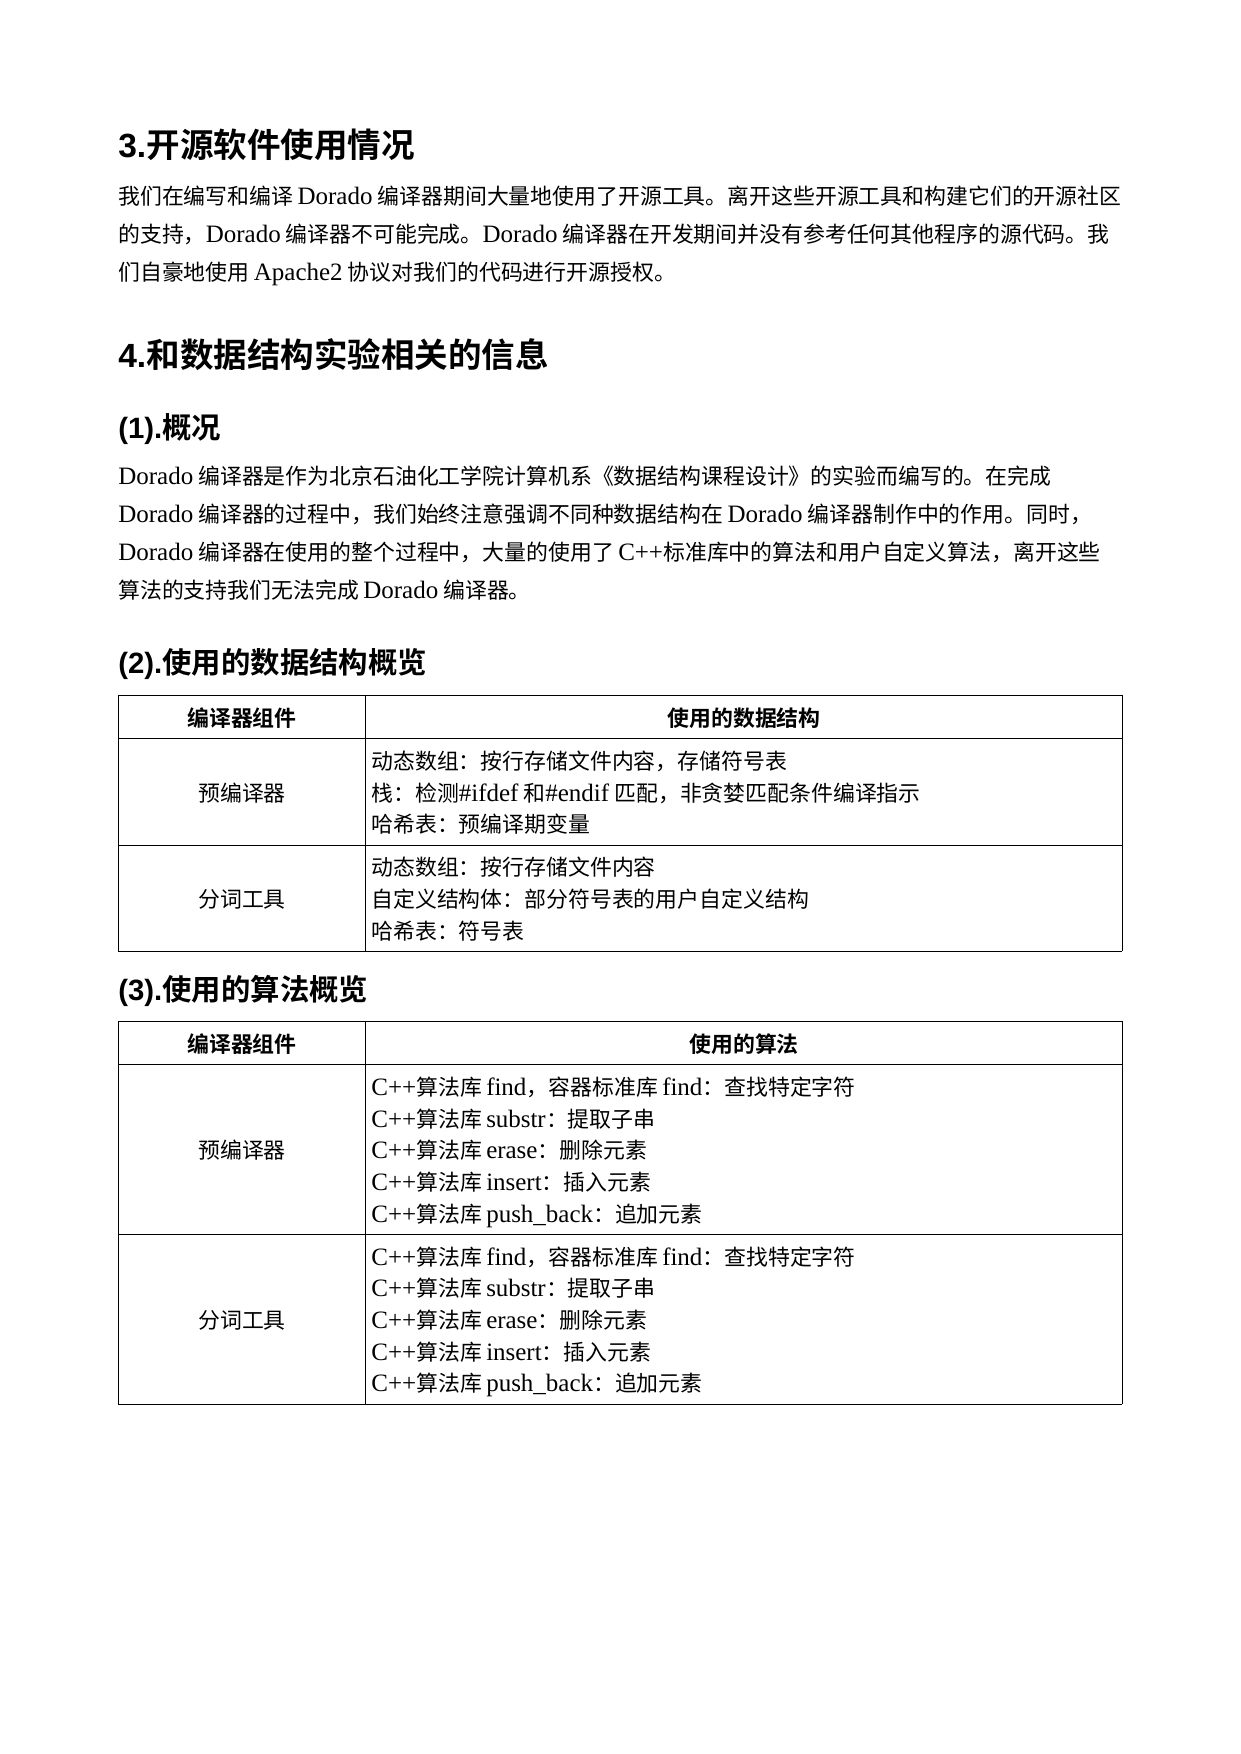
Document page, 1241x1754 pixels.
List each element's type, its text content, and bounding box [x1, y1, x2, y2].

table_cell 预编译器 [119, 739, 365, 844]
subtitle (3).使用的算法概览 [118, 966, 1122, 1008]
text Dorado编译器是作为北京石油化工学院计算机系《数据结构课程设计》的实验而编写的。在完成Dorado编译器的过程中，我们始终注意强调不同种数据结构在Dorado编译器制作中的作用。同时，Dorado编译器在使用的整个过程中，大量的使用了C++标准库中的算法和用户自定义算法，离开这些算法的支持我们无法完成Dorado编译器。 [118, 459, 1122, 604]
table_cell 预编译器 [119, 1065, 365, 1234]
subtitle (2).使用的数据结构概览 [118, 640, 1122, 682]
table_header 使用的数据结构 [366, 696, 1122, 738]
subtitle (1).概况 [118, 404, 1122, 446]
table_cell 分词工具 [119, 1235, 365, 1404]
text 我们在编写和编译Dorado编译器期间大量地使用了开源工具。离开这些开源工具和构建它们的开源社区的支持，Dorado编译器不可能完成。Dorado编译器在开发期间并没有参考任何其他程序的源代码。我们自豪地使用Apache2协议对我们的代码进行开源授权。 [118, 179, 1122, 287]
table_cell C++算法库find，容器标准库find：查找特定字符 C++算法库substr：提取子串 C++算法库erase：删除元素 C++算法库insert：插入元素 C++算法库push_back：追加元素 [366, 1235, 1122, 1404]
table_header 编译器组件 [119, 696, 365, 738]
table_header 使用的算法 [366, 1022, 1122, 1064]
table_cell 动态数组：按行存储文件内容 自定义结构体：部分符号表的用户自定义结构 哈希表：符号表 [366, 846, 1122, 951]
table_header 编译器组件 [119, 1022, 365, 1064]
subtitle 3.开源软件使用情况 [118, 118, 1122, 167]
subtitle 4.和数据结构实验相关的信息 [118, 328, 1122, 377]
table_cell 分词工具 [119, 846, 365, 951]
table_cell C++算法库find，容器标准库find：查找特定字符 C++算法库substr：提取子串 C++算法库erase：删除元素 C++算法库insert：插入元素 C++算法库push_back：追加元素 [366, 1065, 1122, 1234]
table_cell 动态数组：按行存储文件内容，存储符号表 栈：检测#ifdef和#endif匹配，非贪婪匹配条件编译指示 哈希表：预编译期变量 [366, 739, 1122, 844]
